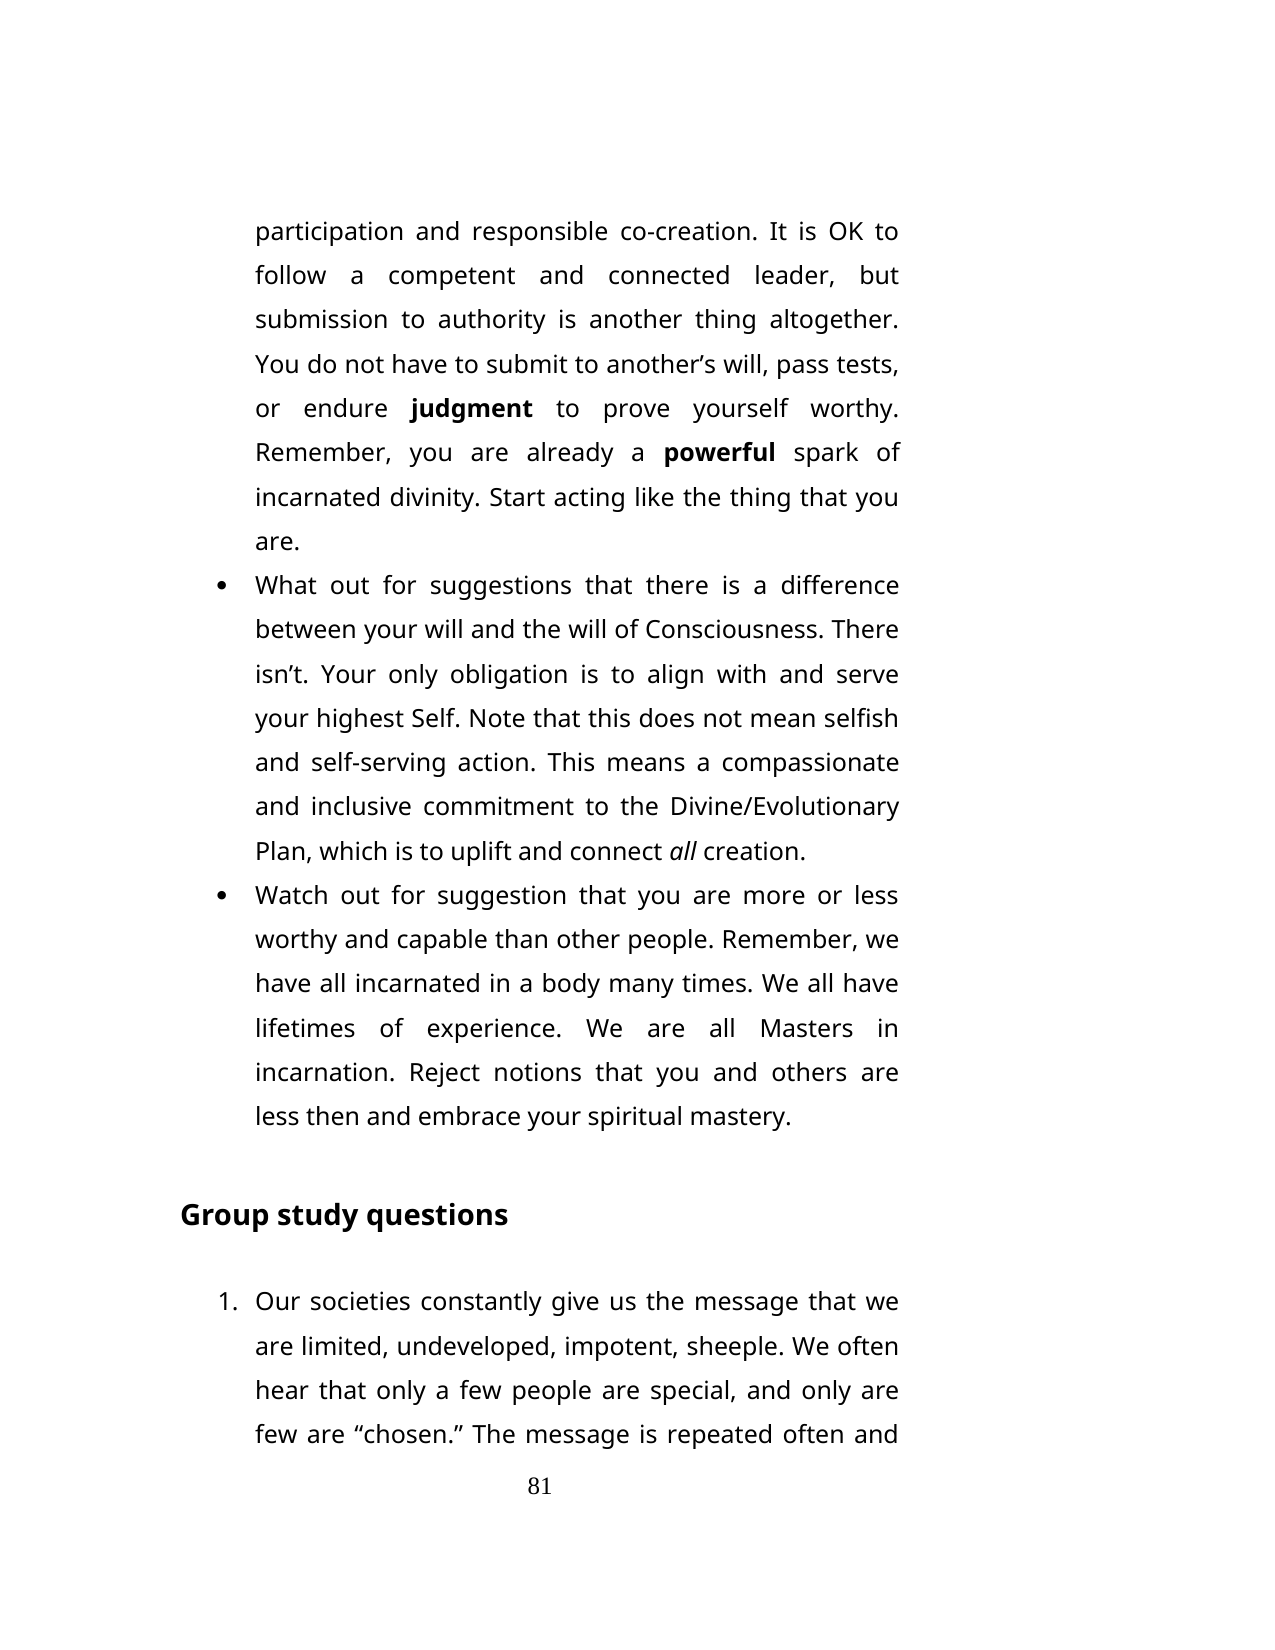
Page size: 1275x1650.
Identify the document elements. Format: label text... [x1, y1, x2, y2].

list What out for suggestions that there is a difference between your will and the will of Consciousness. There isn’t. Your only obligation is to align with and serve your highest Self. Note that this does not mean selfish and self-serving action. This means a compassionate and inclusive commitment to the Divine/Evolutionary Plan, which is to uplift and connect all creation. [217, 568, 900, 867]
subtitle Group study questions [180, 1194, 900, 1233]
list Our societies constantly give us the message that we are limited, undeveloped, impotent, sheeple. We often hear that only a few people are special, and only are few are “chosen.” The message is repeated often and [217, 1284, 900, 1451]
list participation and responsible co-creation. It is OK to follow a competent and connected leader, but submission to authority is another thing altogether. You do not have to submit to another’s will, pass tests, or endure judgment to prove yourself worthy. Remember, you are already a powerful spark of incarnated divinity. Start acting like the thing that you are. [217, 213, 900, 557]
list Watch out for suggestion that you are more or less worthy and capable than other people. Remember, we have all incarnated in a body many times. We all have lifetimes of experience. We are all Masters in incarnation. Reject notions that you and others are less then and embrace your spiritual mastery. [217, 878, 900, 1133]
